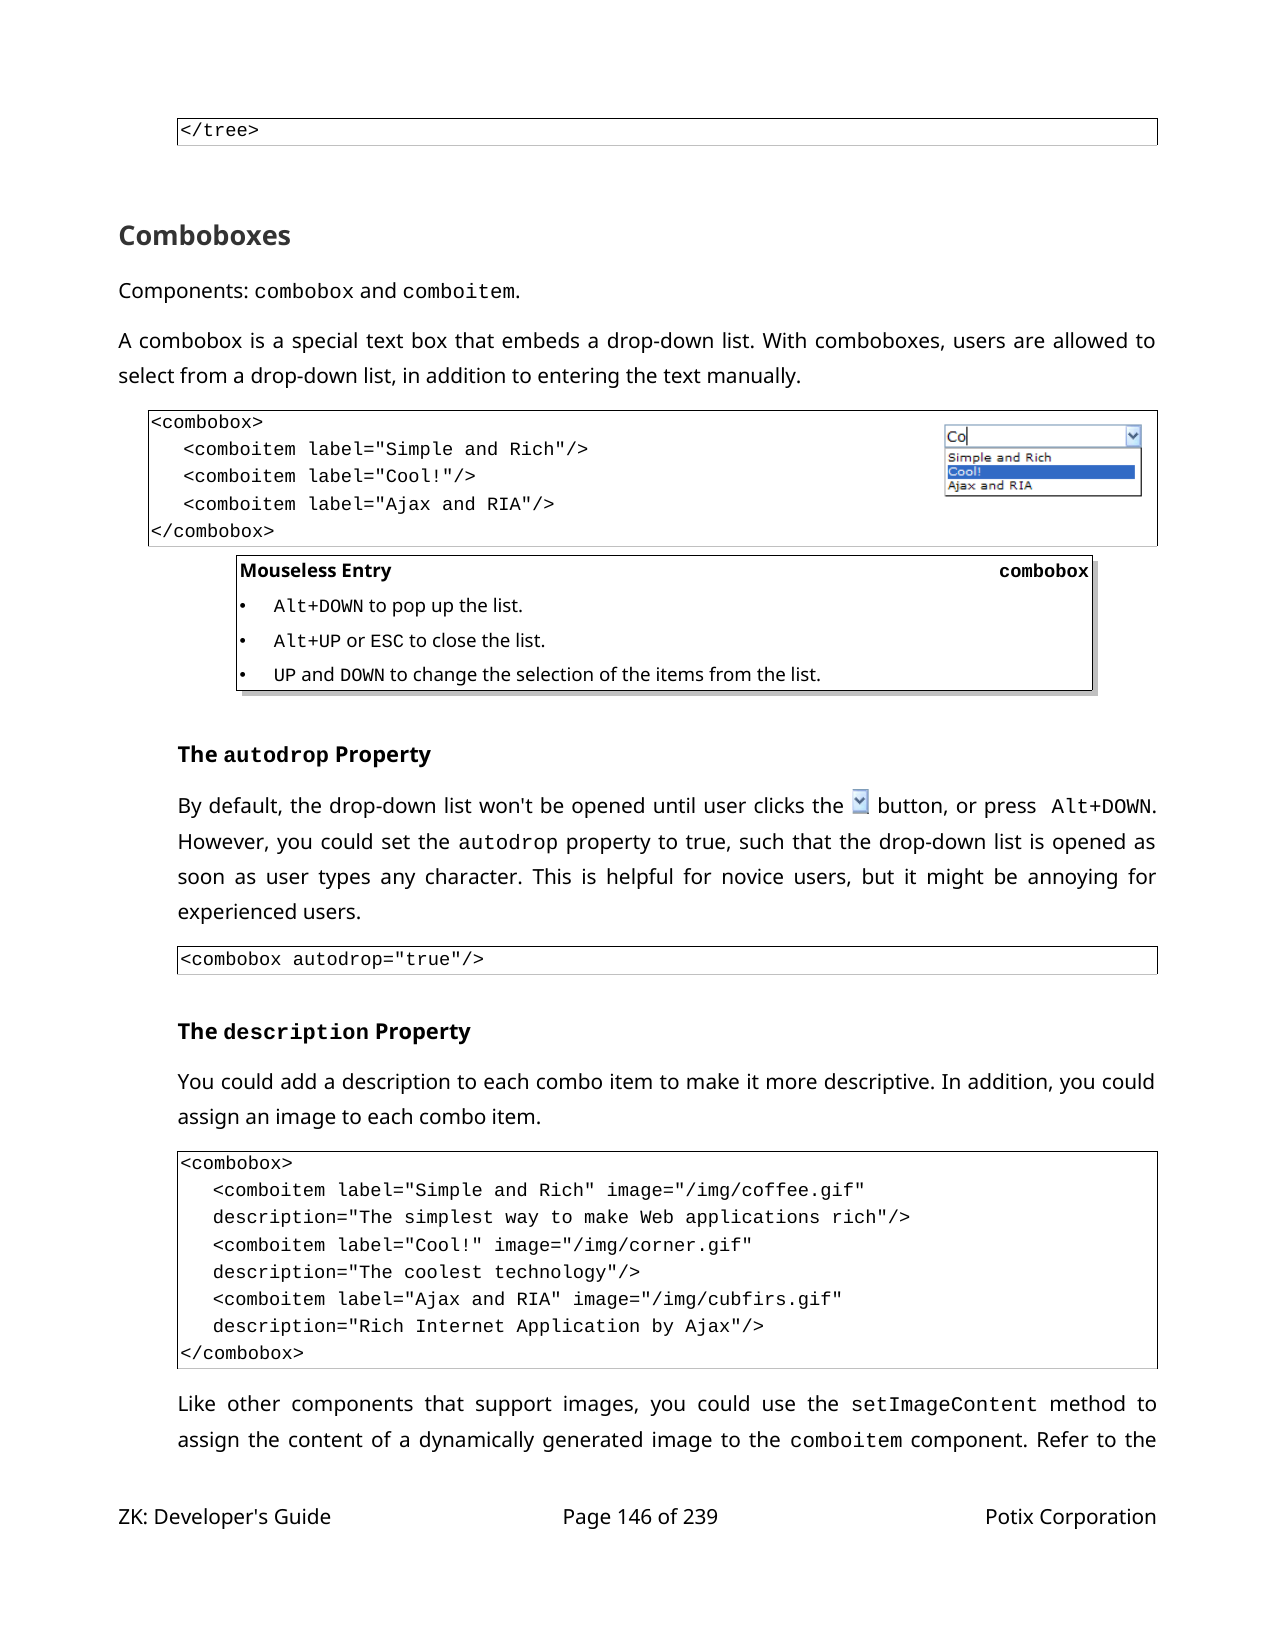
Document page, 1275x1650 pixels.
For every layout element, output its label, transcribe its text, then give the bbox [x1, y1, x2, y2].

subtitle The autodrop Property [177, 739, 1157, 769]
text </combobox> [149, 519, 1157, 546]
text description="Rich Internet Application by Ajax"/> [178, 1314, 1157, 1338]
list Alt+UP or ESC to close the list. [237, 624, 1092, 653]
text description="The coolest technology"/> [178, 1260, 1157, 1284]
text <comboitem label="Simple and Rich"/> [149, 437, 941, 461]
list Alt+DOWN to pop up the list. [237, 589, 1092, 618]
picture [941, 421, 1150, 500]
picture [852, 789, 870, 814]
text description="The simplest way to make Web applications rich"/> [178, 1205, 1157, 1229]
text By default, the drop-down list won't be opened until user clicks the button, or press Alt+DOWN. However, you could set the autodrop property to true, such that the drop-down list is opened as soon as user types any character. This is helpful for novice users, but it might be annoying for experienced users. [177, 789, 1157, 926]
text <comboitem label="Cool!"/> [149, 464, 941, 488]
text <comboitem label="Cool!" image="/img/corner.gif" [178, 1232, 1157, 1257]
text <combobox> [149, 411, 1157, 434]
text Like other components that support images, you could use the setImageContent method to assign the content of a dynamically generated image to the comboitem component. Refer to the [177, 1389, 1157, 1453]
text </combobox> [178, 1341, 1157, 1368]
subtitle Comboboxes [118, 216, 1157, 253]
list UP and DOWN to change the selection of the items from the list. [237, 658, 1092, 690]
text <comboitem label="Ajax and RIA" image="/img/cubfirs.gif" [178, 1287, 1157, 1311]
text </tree> [178, 119, 1157, 145]
text <comboitem label="Ajax and RIA"/> [149, 491, 1157, 516]
text <comboitem label="Simple and Rich" image="/img/coffee.gif" [178, 1178, 1157, 1202]
text A combobox is a special text box that embeds a drop-down list. With comboboxes, users are allowed to select from a drop-down list, in addition to entering the text manually. [118, 326, 1157, 389]
text You could add a description to each combo item to make it more descriptive. In addition, you could assign an image to each combo item. [177, 1067, 1157, 1130]
text <combobox autodrop="true"/> [178, 947, 1157, 974]
text Components: combobox and comboitem. [118, 277, 1157, 305]
text <combobox> [178, 1152, 1157, 1175]
text Mouseless Entry combobox [237, 556, 1092, 583]
subtitle The description Property [177, 1016, 1157, 1046]
